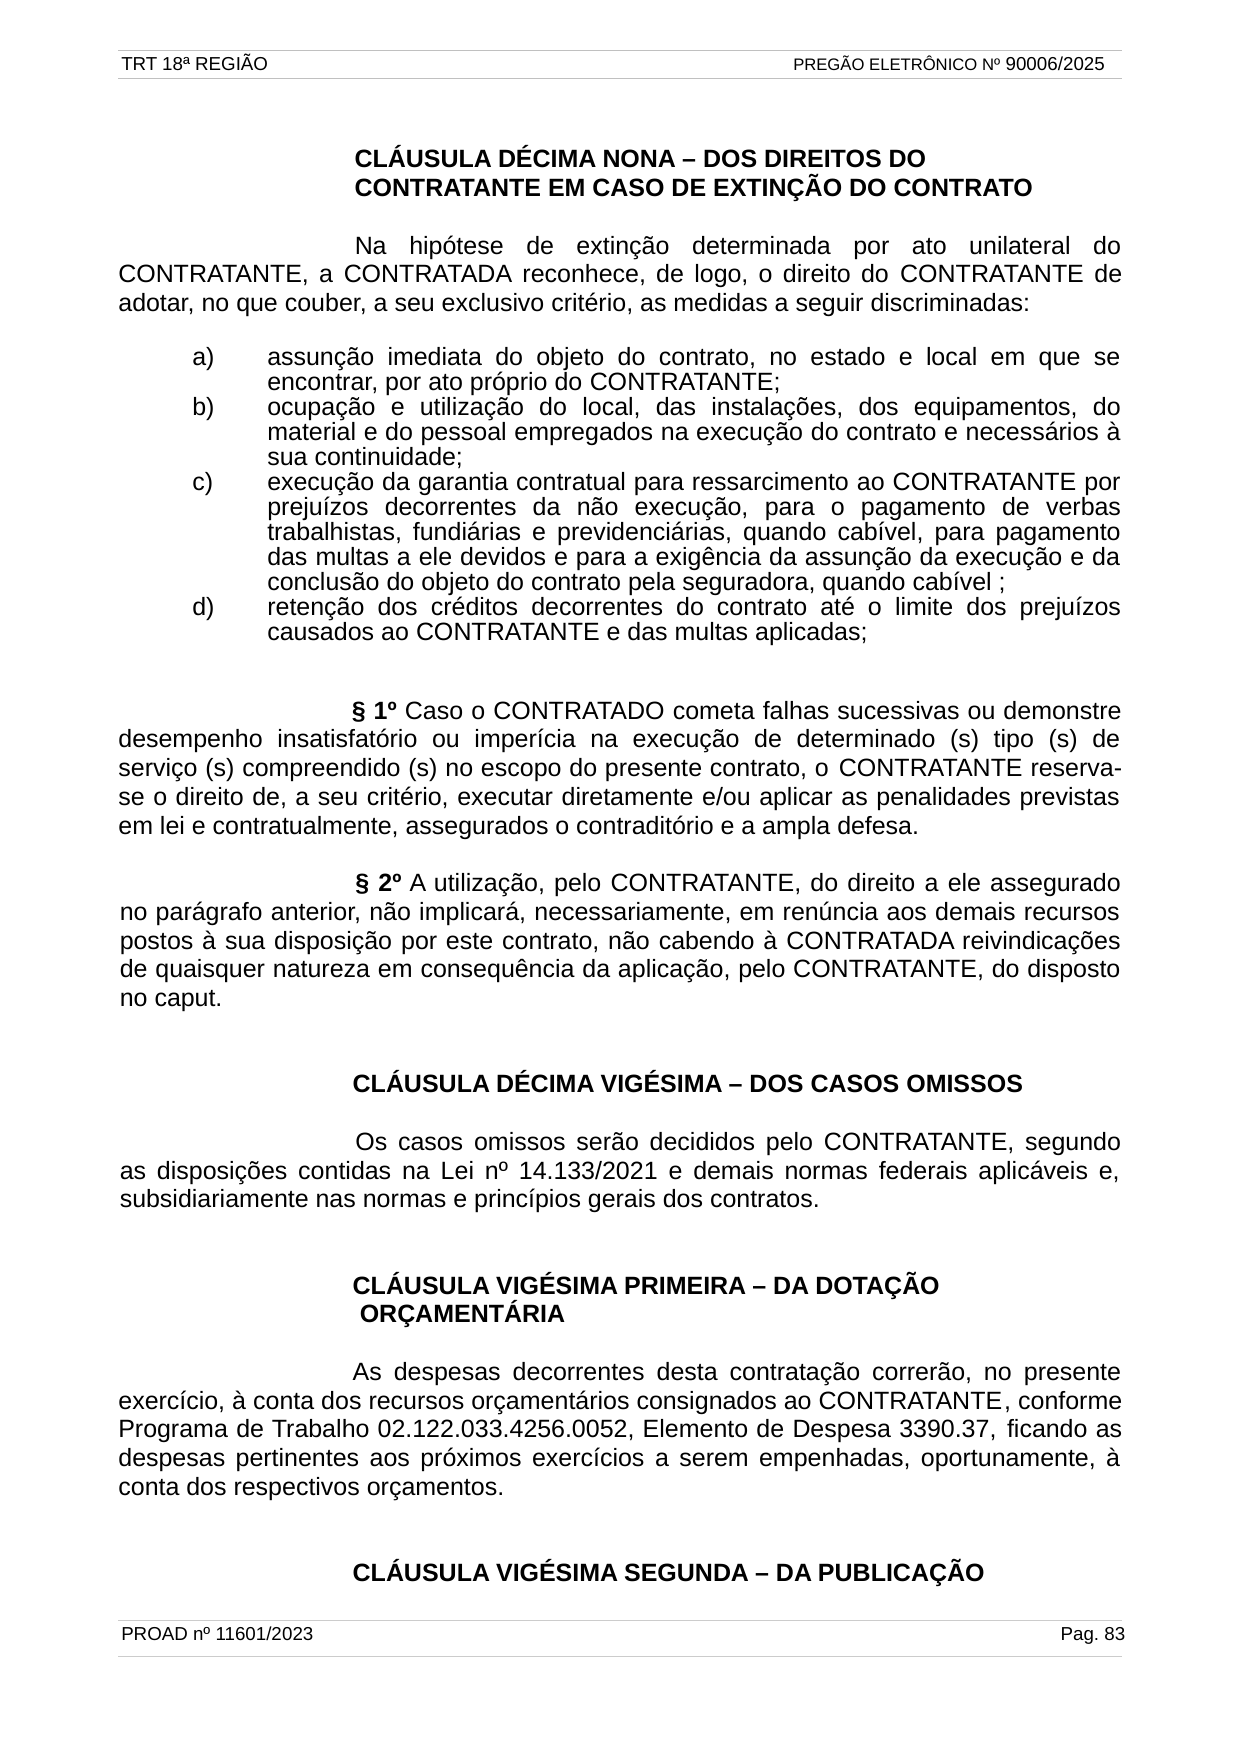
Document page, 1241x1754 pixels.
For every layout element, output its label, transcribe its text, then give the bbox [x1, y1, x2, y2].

text Na hipótese de extinção determinada por ato unilateral do CONTRATANTE, a CONTRATADA reconhece, de logo, o direito do CONTRATANTE de adotar, no que couber, a seu exclusivo critério, as medidas a seguir discriminadas: [118, 231, 1122, 317]
list execução da garantia contratual para ressarcimento ao CONTRATANTE por prejuízos decorrentes da não execução, para o pagamento de verbas trabalhistas, fundiárias e previdenciárias, quando cabível, para pagamento das multas a ele devidos e para a exigência da assunção da execução e da conclusão do objeto do contrato pela seguradora, quando cabível ; [192, 471, 1122, 596]
text CLÁUSULA VIGÉSIMA SEGUNDA – DA PUBLICAÇÃO [118, 1558, 1122, 1587]
text § 1º Caso o CONTRATADO cometa falhas sucessivas ou demonstre desempenho insatisfatório ou imperícia na execução de determinado (s) tipo (s) de serviço (s) compreendido (s) no escopo do presente contrato, o CONTRATANTE reserva-se o direito de, a seu critério, executar diretamente e/ou aplicar as penalidades previstas em lei e contratualmente, assegurados o contraditório e a ampla defesa. [118, 696, 1122, 839]
text Os casos omissos serão decididos pelo CONTRATANTE, segundo as disposições contidas na Lei nº 14.133/2021 e demais normas federais aplicáveis e, subsidiariamente nas normas e princípios gerais dos contratos. [119, 1127, 1122, 1213]
list retenção dos créditos decorrentes do contrato até o limite dos prejuízos causados ao CONTRATANTE e das multas aplicadas; [192, 596, 1122, 646]
text CLÁUSULA VIGÉSIMA PRIMEIRA – DA DOTAÇÃO [118, 1271, 1122, 1299]
text CLÁUSULA DÉCIMA VIGÉSIMA – DOS CASOS OMISSOS [118, 1069, 1122, 1098]
text ORÇAMENTÁRIA [118, 1299, 1122, 1328]
text CLÁUSULA DÉCIMA NONA – DOS DIREITOS DO [354, 144, 1122, 173]
text As despesas decorrentes desta contratação correrão, no presente exercício, à conta dos recursos orçamentários consignados ao CONTRATANTE, conforme Programa de Trabalho 02.122.033.4256.0052, Elemento de Despesa 3390.37, ficando as despesas pertinentes aos próximos exercícios a serem empenhadas, oportunamente, à conta dos respectivos orçamentos. [118, 1357, 1122, 1501]
list assunção imediata do objeto do contrato, no estado e local em que se encontrar, por ato próprio do CONTRATANTE; [192, 346, 1122, 396]
text § 2º A utilização, pelo CONTRATANTE, do direito a ele assegurado no parágrafo anterior, não implicará, necessariamente, em renúncia aos demais recursos postos à sua disposição por este contrato, não cabendo à CONTRATADA reivindicações de quaisquer natureza em consequência da aplicação, pelo CONTRATANTE, do disposto no caput. [119, 868, 1122, 1012]
list ocupação e utilização do local, das instalações, dos equipamentos, do material e do pessoal empregados na execução do contrato e necessários à sua continuidade; [192, 396, 1122, 471]
text CONTRATANTE EM CASO DE EXTINÇÃO DO CONTRATO [354, 173, 1122, 202]
